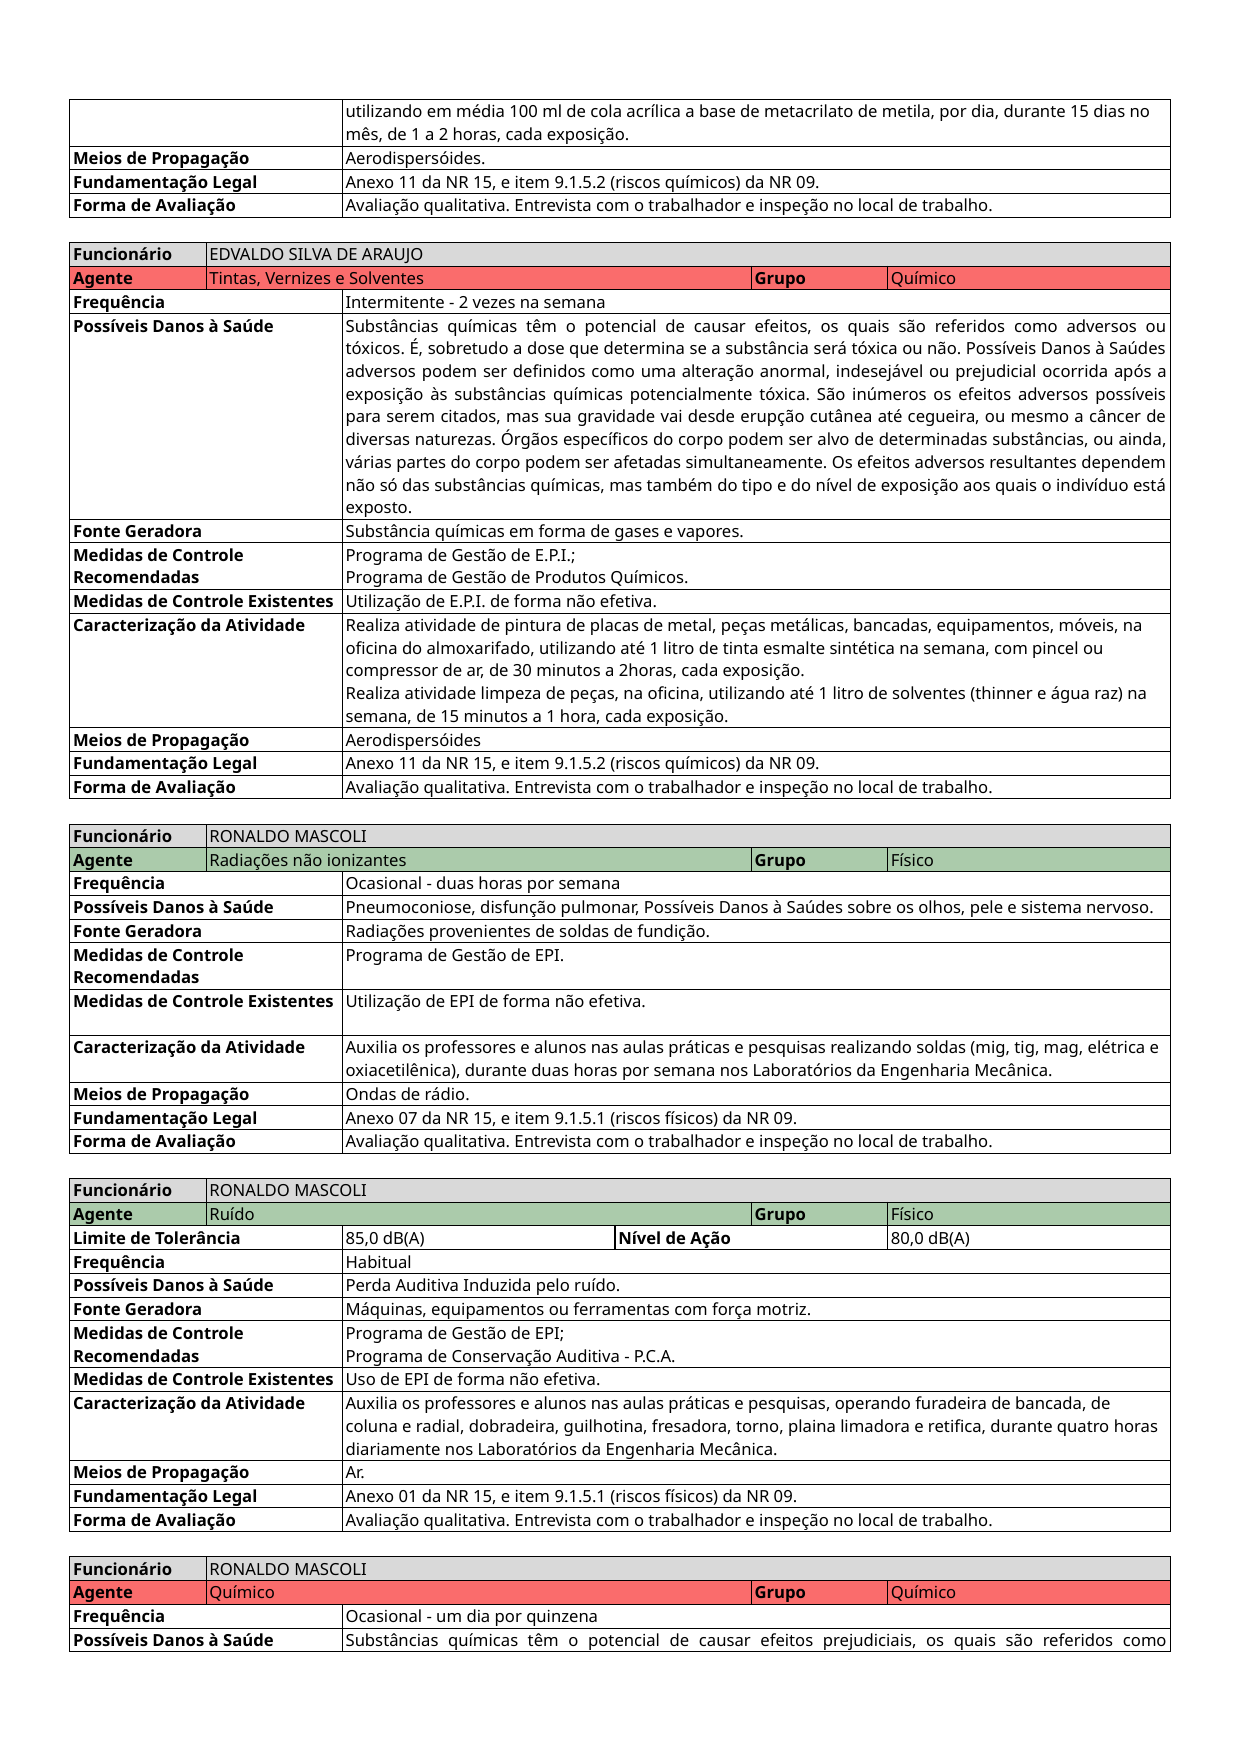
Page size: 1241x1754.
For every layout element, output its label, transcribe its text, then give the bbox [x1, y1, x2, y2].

table_cell Frequência [70, 1250, 342, 1273]
table_cell Intermitente - 2 vezes na semana [343, 290, 1170, 313]
table_header Funcionário [70, 825, 206, 847]
table_cell Possíveis Danos à Saúde [70, 314, 342, 518]
table_cell Caracterização da Atividade [70, 1392, 342, 1460]
table_cell Fundamentação Legal [70, 170, 342, 193]
table_cell Meios de Propagação [70, 1083, 342, 1105]
table_cell Fonte Geradora [70, 1298, 342, 1320]
table_cell Possíveis Danos à Saúde [70, 896, 342, 918]
table_cell Caracterização da Atividade [70, 1036, 342, 1082]
table_cell Forma de Avaliação [70, 194, 342, 217]
table_cell Químico [888, 1581, 1170, 1604]
table_cell Anexo 11 da NR 15, e item 9.1.5.2 (riscos químicos) da NR 09. [343, 170, 1170, 193]
table_cell Aerodispersóides. [343, 147, 1170, 169]
table_cell Meios de Propagação [70, 728, 342, 751]
table_cell Agente [70, 1203, 206, 1225]
table_cell Limite de Tolerância [70, 1226, 342, 1249]
table_cell Ar. [343, 1461, 1170, 1483]
table_cell Agente [70, 848, 206, 871]
table_cell Substância químicas em forma de gases e vapores. [343, 520, 1170, 542]
table_cell Avaliação qualitativa. Entrevista com o trabalhador e inspeção no local de trabalho. [343, 194, 1170, 217]
table_cell Medidas de Controle Recomendadas [70, 543, 342, 589]
table_header EDVALDO SILVA DE ARAUJO [207, 243, 1170, 266]
table_cell Aerodispersóides [343, 728, 1170, 751]
table_cell Habitual [343, 1250, 1170, 1273]
table_cell Substâncias químicas têm o potencial de causar efeitos, os quais são referidos como adversos ou tóxicos. É, sobretudo a dose que determina se a substância será tóxica ou não. Possíveis Danos à Saúdes adversos podem ser definidos como uma alteração anormal, indesejável ou prejudicial ocorrida após a exposição às substâncias químicas potencialmente tóxica. São inúmeros os efeitos adversos possíveis para serem citados, mas sua gravidade vai desde erupção cutânea até cegueira, ou mesmo a câncer de diversas naturezas. Órgãos específicos do corpo podem ser alvo de determinadas substâncias, ou ainda, várias partes do corpo podem ser afetadas simultaneamente. Os efeitos adversos resultantes dependem não só das substâncias químicas, mas também do tipo e do nível de exposição aos quais o indivíduo está exposto. [343, 314, 1170, 518]
table_cell Ocasional - duas horas por semana [343, 872, 1170, 895]
table_cell Radiações provenientes de soldas de fundição. [343, 920, 1170, 942]
table_cell Programa de Gestão de EPI. [343, 943, 1170, 989]
table_cell Pneumoconiose, disfunção pulmonar, Possíveis Danos à Saúdes sobre os olhos, pele e sistema nervoso. [343, 896, 1170, 918]
table_cell Programa de Gestão de EPI; Programa de Conservação Auditiva - P.C.A. [343, 1321, 1170, 1367]
table_cell Anexo 11 da NR 15, e item 9.1.5.2 (riscos químicos) da NR 09. [343, 752, 1170, 774]
table_cell Medidas de Controle Recomendadas [70, 1321, 342, 1367]
table_cell Auxilia os professores e alunos nas aulas práticas e pesquisas, operando furadeira de bancada, de coluna e radial, dobradeira, guilhotina, fresadora, torno, plaina limadora e retifica, durante quatro horas diariamente nos Laboratórios da Engenharia Mecânica. [343, 1392, 1170, 1460]
table_cell Agente [70, 267, 206, 289]
table_cell Radiações não ionizantes [207, 848, 751, 871]
table_cell Utilização de E.P.I. de forma não efetiva. [343, 590, 1170, 612]
table_cell Ocasional - um dia por quinzena [343, 1605, 1170, 1627]
table_cell Substâncias químicas têm o potencial de causar efeitos prejudiciais, os quais são referidos como [343, 1629, 1170, 1651]
table_cell Fonte Geradora [70, 520, 342, 542]
table_cell Frequência [70, 872, 342, 895]
table_cell Anexo 01 da NR 15, e item 9.1.5.1 (riscos físicos) da NR 09. [343, 1485, 1170, 1507]
table_cell Medidas de Controle Existentes [70, 1368, 342, 1391]
table_header Funcionário [70, 243, 206, 266]
table_cell Programa de Gestão de E.P.I.; Programa de Gestão de Produtos Químicos. [343, 543, 1170, 589]
table_cell Grupo [752, 1203, 887, 1225]
table_cell Fundamentação Legal [70, 1106, 342, 1129]
table_cell Grupo [752, 267, 887, 289]
table_cell Perda Auditiva Induzida pelo ruído. [343, 1274, 1170, 1297]
table_header RONALDO MASCOLI [207, 825, 1170, 847]
table_cell Avaliação qualitativa. Entrevista com o trabalhador e inspeção no local de trabalho. [343, 1130, 1170, 1153]
table_cell utilizando em média 100 ml de cola acrílica a base de metacrilato de metila, por dia, durante 15 dias no mês, de 1 a 2 horas, cada exposição. [343, 100, 1170, 146]
table_cell Possíveis Danos à Saúde [70, 1629, 342, 1651]
table_cell [70, 100, 342, 146]
table_cell Físico [888, 848, 1170, 871]
table_header Funcionário [70, 1557, 206, 1580]
table_cell Forma de Avaliação [70, 1508, 342, 1531]
table_cell Máquinas, equipamentos ou ferramentas com força motriz. [343, 1298, 1170, 1320]
table_cell Medidas de Controle Existentes [70, 990, 342, 1035]
table_cell Tintas, Vernizes e Solventes [207, 267, 751, 289]
table_header Funcionário [70, 1179, 206, 1202]
table_cell 80,0 dB(A) [888, 1226, 1170, 1249]
table_cell Fundamentação Legal [70, 752, 342, 774]
table_cell Medidas de Controle Existentes [70, 590, 342, 612]
table_cell Forma de Avaliação [70, 776, 342, 798]
table_cell Químico [207, 1581, 751, 1604]
table_cell Fonte Geradora [70, 920, 342, 942]
table_cell Avaliação qualitativa. Entrevista com o trabalhador e inspeção no local de trabalho. [343, 1508, 1170, 1531]
table_cell Meios de Propagação [70, 147, 342, 169]
table_cell Anexo 07 da NR 15, e item 9.1.5.1 (riscos físicos) da NR 09. [343, 1106, 1170, 1129]
table_cell Meios de Propagação [70, 1461, 342, 1483]
table_cell Ruído [207, 1203, 751, 1225]
table_cell 85,0 dB(A) [343, 1226, 614, 1249]
table_cell Grupo [752, 1581, 887, 1604]
table_cell Utilização de EPI de forma não efetiva. [343, 990, 1170, 1035]
table_cell Químico [888, 267, 1170, 289]
table_cell Físico [888, 1203, 1170, 1225]
table_cell Auxilia os professores e alunos nas aulas práticas e pesquisas realizando soldas (mig, tig, mag, elétrica e oxiacetilênica), durante duas horas por semana nos Laboratórios da Engenharia Mecânica. [343, 1036, 1170, 1082]
table_cell Realiza atividade de pintura de placas de metal, peças metálicas, bancadas, equipamentos, móveis, na oficina do almoxarifado, utilizando até 1 litro de tinta esmalte sintética na semana, com pincel ou compressor de ar, de 30 minutos a 2horas, cada exposição. Realiza atividade limpeza de peças, na oficina, utilizando até 1 litro de solventes (thinner e água raz) na semana, de 15 minutos a 1 hora, cada exposição. [343, 614, 1170, 727]
table_cell Possíveis Danos à Saúde [70, 1274, 342, 1297]
table_cell Grupo [752, 848, 887, 871]
table_cell Ondas de rádio. [343, 1083, 1170, 1105]
table_cell Uso de EPI de forma não efetiva. [343, 1368, 1170, 1391]
table_cell Caracterização da Atividade [70, 614, 342, 727]
table_cell Medidas de Controle Recomendadas [70, 943, 342, 989]
table_cell Frequência [70, 1605, 342, 1627]
table_header RONALDO MASCOLI [207, 1179, 1170, 1202]
table_cell Nível de Ação [616, 1226, 887, 1249]
table_header RONALDO MASCOLI [207, 1557, 1170, 1580]
table_cell Avaliação qualitativa. Entrevista com o trabalhador e inspeção no local de trabalho. [343, 776, 1170, 798]
table_cell Agente [70, 1581, 206, 1604]
table_cell Forma de Avaliação [70, 1130, 342, 1153]
table_cell Fundamentação Legal [70, 1485, 342, 1507]
table_cell Frequência [70, 290, 342, 313]
